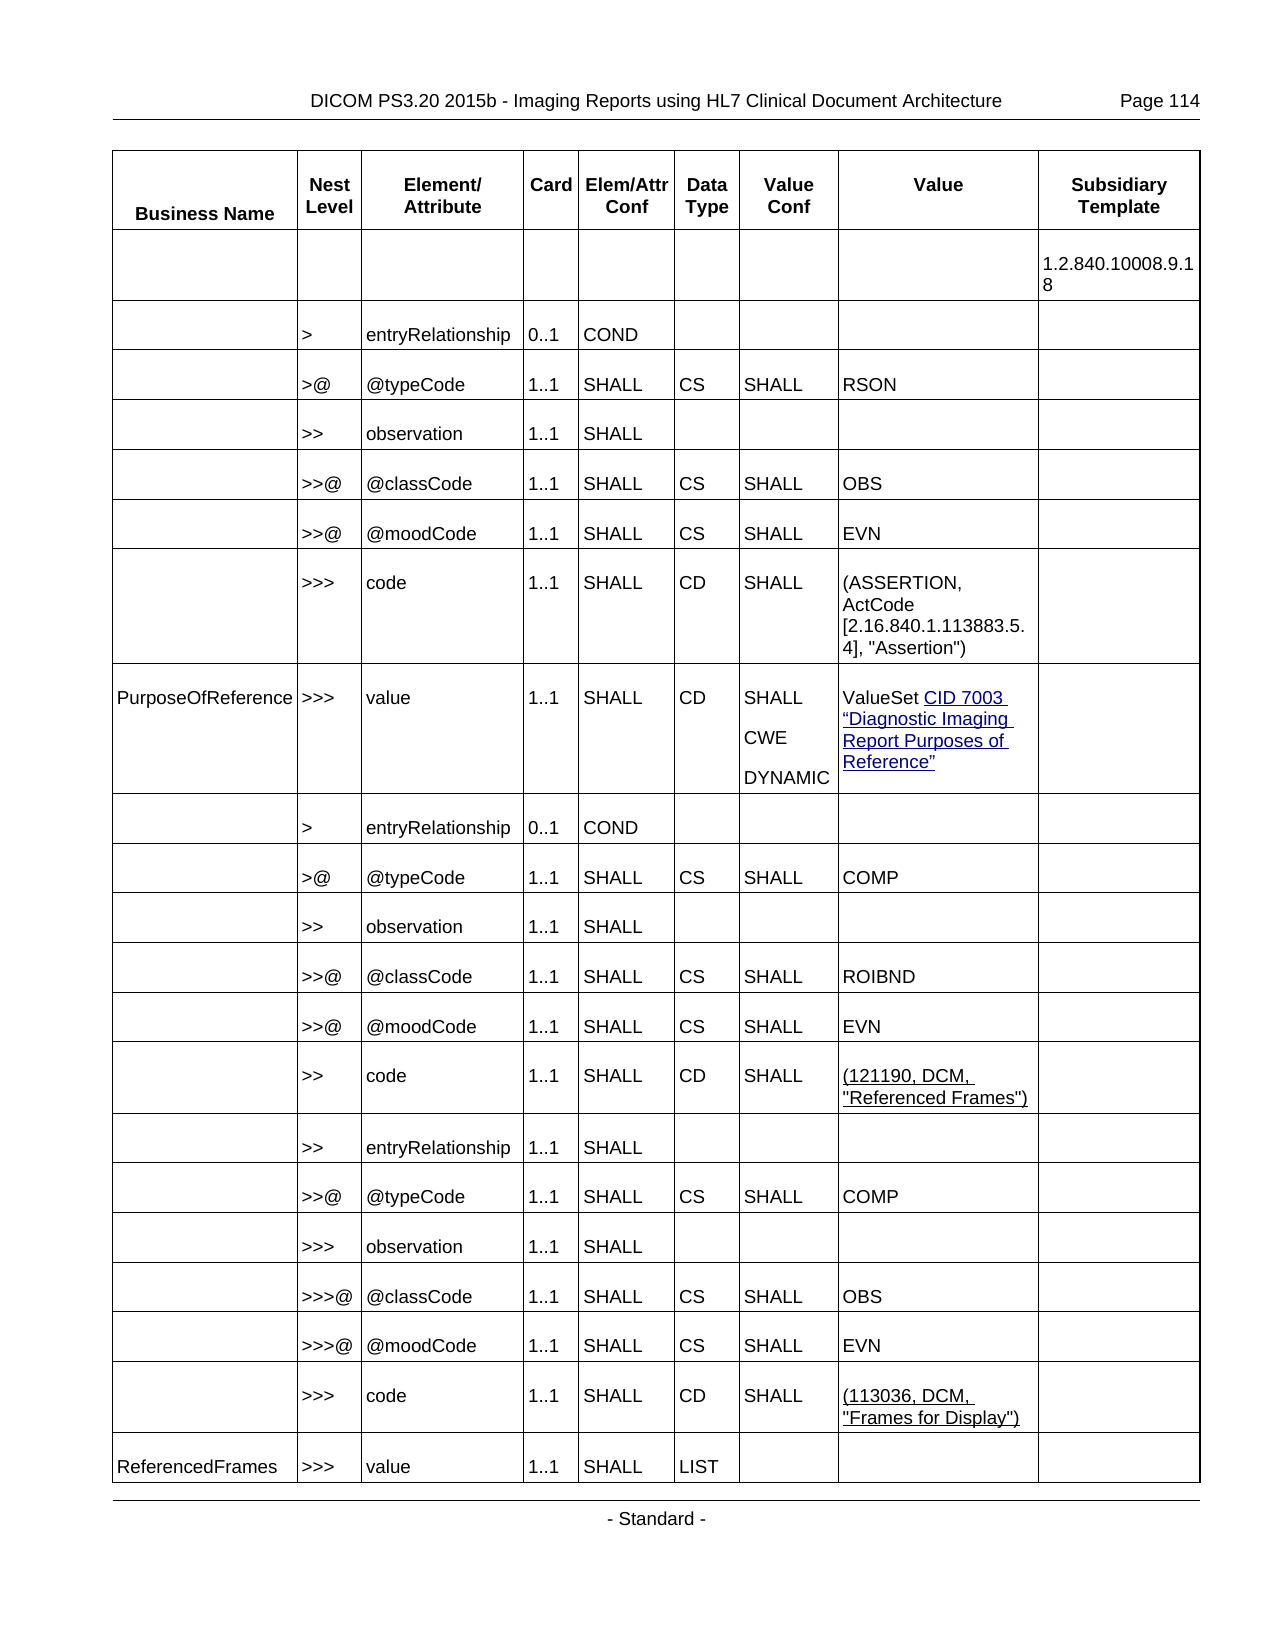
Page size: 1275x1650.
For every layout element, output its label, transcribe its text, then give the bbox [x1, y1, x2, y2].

table_cell SHALL [579, 400, 674, 449]
table_cell value [362, 664, 523, 793]
table_cell SHALL [579, 1312, 674, 1361]
table_cell [1039, 664, 1199, 793]
table_cell [1039, 500, 1199, 548]
table_cell SHALL [579, 350, 674, 399]
table_cell 1..1 [524, 500, 578, 548]
table_cell [1039, 1312, 1199, 1361]
table_cell CD [675, 1042, 739, 1112]
table_cell >>> [298, 1362, 361, 1432]
table_cell 1..1 [524, 993, 578, 1041]
table_cell CS [675, 993, 739, 1041]
table_cell OBS [839, 450, 1038, 498]
table_cell 1..1 [524, 350, 578, 399]
table_cell CS [675, 1263, 739, 1311]
table_cell > [298, 301, 361, 349]
table_cell 1.2.840.10008.9.18 [1039, 230, 1199, 300]
table_cell 1..1 [524, 1163, 578, 1212]
table_cell [675, 1213, 739, 1262]
table_cell >> [298, 1042, 361, 1112]
table_cell ValueSet CID 7003 “Diagnostic Imaging Report Purposes of Reference” [839, 664, 1038, 793]
table_cell @classCode [362, 943, 523, 992]
table_cell SHALL [579, 450, 674, 498]
table_cell [579, 230, 674, 300]
table_cell [113, 1263, 297, 1311]
table_cell 0..1 [524, 794, 578, 842]
table_cell @typeCode [362, 1163, 523, 1212]
table_cell [740, 1433, 838, 1482]
table_cell @classCode [362, 450, 523, 498]
table_header Subsidiary Template [1039, 151, 1199, 228]
table_cell 1..1 [524, 893, 578, 942]
table_cell code [362, 1042, 523, 1112]
table_header Element/​Attribute [362, 151, 523, 228]
table_cell [839, 301, 1038, 349]
table_cell EVN [839, 500, 1038, 548]
table_cell SHALL [579, 500, 674, 548]
table_cell CD [675, 664, 739, 793]
table_cell SHALL [740, 844, 838, 892]
table_cell [1039, 400, 1199, 449]
table_cell 1..1 [524, 549, 578, 662]
table_cell [675, 893, 739, 942]
table_cell >>> [298, 549, 361, 662]
table_cell >>> [298, 1213, 361, 1262]
table_cell [740, 301, 838, 349]
table_cell CS [675, 500, 739, 548]
table_cell SHALL [740, 1163, 838, 1212]
table_cell >>@ [298, 1163, 361, 1212]
table_cell SHALL [740, 1042, 838, 1112]
table_cell [740, 893, 838, 942]
table_cell SHALL [740, 1312, 838, 1361]
table_cell [839, 794, 1038, 842]
table_cell >> [298, 893, 361, 942]
table_cell 1..1 [524, 1213, 578, 1262]
table_cell SHALL [579, 993, 674, 1041]
table_cell [1039, 993, 1199, 1041]
table_cell [113, 943, 297, 992]
table_cell [675, 794, 739, 842]
table_header Value Conf [740, 151, 838, 228]
table_cell [1039, 350, 1199, 399]
table_cell 1..1 [524, 943, 578, 992]
table_cell [1039, 549, 1199, 662]
table_cell 1..1 [524, 1263, 578, 1311]
table_cell (113036, DCM, "Frames for Display") [839, 1362, 1038, 1432]
table_cell [839, 1433, 1038, 1482]
table_cell [675, 1114, 739, 1162]
table_cell [1039, 1163, 1199, 1212]
table_cell 1..1 [524, 1042, 578, 1112]
table_cell CS [675, 350, 739, 399]
table_cell (121190, DCM, "Referenced Frames") [839, 1042, 1038, 1112]
table_cell >>>@ [298, 1312, 361, 1361]
table_cell [113, 350, 297, 399]
table_cell COMP [839, 844, 1038, 892]
table_cell SHALL [740, 500, 838, 548]
table_cell SHALL [740, 993, 838, 1041]
table_cell CS [675, 1312, 739, 1361]
table_cell CD [675, 549, 739, 662]
table_cell [1039, 1213, 1199, 1262]
table_cell [740, 400, 838, 449]
table_cell 1..1 [524, 1312, 578, 1361]
table_cell [740, 794, 838, 842]
table_cell entry​Relationship [362, 794, 523, 842]
table_cell SHALL [579, 893, 674, 942]
table_cell CS [675, 844, 739, 892]
table_cell COND [579, 301, 674, 349]
table_cell SHALL [740, 1362, 838, 1432]
table_cell [113, 1213, 297, 1262]
table_cell @typeCode [362, 350, 523, 399]
table_cell SHALL [740, 549, 838, 662]
table_cell OBS [839, 1263, 1038, 1311]
table_header Business Name [113, 151, 297, 228]
table_cell @typeCode [362, 844, 523, 892]
table_cell >> [298, 1114, 361, 1162]
table_cell [839, 1213, 1038, 1262]
table_cell [113, 1312, 297, 1361]
table_cell SHALL [740, 1263, 838, 1311]
table_cell >>@ [298, 943, 361, 992]
table_cell [1039, 893, 1199, 942]
table_cell [113, 1163, 297, 1212]
table_cell [675, 400, 739, 449]
table_cell EVN [839, 1312, 1038, 1361]
table_cell [1039, 794, 1199, 842]
table_cell > [298, 794, 361, 842]
table_cell observation [362, 1213, 523, 1262]
table_cell (ASSERTION, ActCode [2.16.840.1.113883.5.4], "Assertion") [839, 549, 1038, 662]
table_cell 1..1 [524, 400, 578, 449]
table_cell SHALL [579, 1362, 674, 1432]
table_cell CS [675, 943, 739, 992]
table_cell Purpose​Of​Reference [113, 664, 297, 793]
table_cell SHALL [579, 1263, 674, 1311]
table_cell LIST [675, 1433, 739, 1482]
table_cell [113, 450, 297, 498]
table_cell [113, 1114, 297, 1162]
table_cell [1039, 1042, 1199, 1112]
table_cell [839, 1114, 1038, 1162]
table_cell [740, 1213, 838, 1262]
table_cell SHALL [740, 450, 838, 498]
table_cell [362, 230, 523, 300]
table_cell observation [362, 893, 523, 942]
table_cell value [362, 1433, 523, 1482]
table_cell >>> [298, 664, 361, 793]
table_cell [1039, 1433, 1199, 1482]
table_cell SHALL [579, 1433, 674, 1482]
table_cell SHALL [740, 943, 838, 992]
table_cell 1..1 [524, 844, 578, 892]
table_cell >@ [298, 350, 361, 399]
table_cell 1..1 [524, 1433, 578, 1482]
table_cell SHALL [579, 1042, 674, 1112]
table_cell [1039, 1362, 1199, 1432]
table_cell [1039, 450, 1199, 498]
table_cell [1039, 1263, 1199, 1311]
table_cell >@ [298, 844, 361, 892]
table_cell @classCode [362, 1263, 523, 1311]
table_cell [675, 230, 739, 300]
table_cell SHALL [579, 943, 674, 992]
table_cell code [362, 1362, 523, 1432]
table_cell @moodCode [362, 500, 523, 548]
table_cell [740, 1114, 838, 1162]
table_cell RSON [839, 350, 1038, 399]
table_cell >>@ [298, 450, 361, 498]
table_cell [113, 993, 297, 1041]
table_cell >>@ [298, 993, 361, 1041]
table_cell [839, 230, 1038, 300]
table_header Value [839, 151, 1038, 228]
table_cell SHALL [579, 1114, 674, 1162]
table_cell [113, 301, 297, 349]
table_cell [113, 893, 297, 942]
table_cell 1..1 [524, 1114, 578, 1162]
table_cell @moodCode [362, 993, 523, 1041]
table_cell [113, 500, 297, 548]
table_cell [675, 301, 739, 349]
table_cell [113, 1362, 297, 1432]
table_cell 1..1 [524, 664, 578, 793]
table_cell COMP [839, 1163, 1038, 1212]
table_header Card [524, 151, 578, 228]
table_cell @moodCode [362, 1312, 523, 1361]
table_cell [1039, 943, 1199, 992]
table_cell >>> [298, 1433, 361, 1482]
table_cell [1039, 844, 1199, 892]
table_cell [298, 230, 361, 300]
table_cell [740, 230, 838, 300]
table_cell >>@ [298, 500, 361, 548]
table_cell [839, 893, 1038, 942]
table_cell SHALL [579, 549, 674, 662]
table_header Elem/Attr Conf [579, 151, 674, 228]
table_cell entry​Relationship [362, 1114, 523, 1162]
table_cell CS [675, 450, 739, 498]
table_cell SHALL [579, 844, 674, 892]
table_cell [113, 549, 297, 662]
table_cell CD [675, 1362, 739, 1432]
table_cell SHALL [579, 664, 674, 793]
table_cell [113, 400, 297, 449]
table_cell >>>@ [298, 1263, 361, 1311]
table_cell 1..1 [524, 450, 578, 498]
table_cell ROIBND [839, 943, 1038, 992]
table_cell SHALL [579, 1163, 674, 1212]
table_cell 1..1 [524, 1362, 578, 1432]
table_header Data Type [675, 151, 739, 228]
table_cell [113, 230, 297, 300]
table_cell CS [675, 1163, 739, 1212]
table_cell COND [579, 794, 674, 842]
table_cell Referenced​Frames [113, 1433, 297, 1482]
table_cell [839, 400, 1038, 449]
table_cell EVN [839, 993, 1038, 1041]
table_cell SHALL [579, 1213, 674, 1262]
table_cell [1039, 1114, 1199, 1162]
table_cell entry​Relationship [362, 301, 523, 349]
table_cell [1039, 301, 1199, 349]
table_cell [113, 794, 297, 842]
table_header Nest Level [298, 151, 361, 228]
table_cell [113, 844, 297, 892]
table_cell [524, 230, 578, 300]
table_cell 0..1 [524, 301, 578, 349]
table_cell [113, 1042, 297, 1112]
table_cell >> [298, 400, 361, 449]
table_cell code [362, 549, 523, 662]
table_cell SHALL [740, 350, 838, 399]
table_cell SHALL CWE DYNAMIC [740, 664, 838, 793]
table_cell observation [362, 400, 523, 449]
